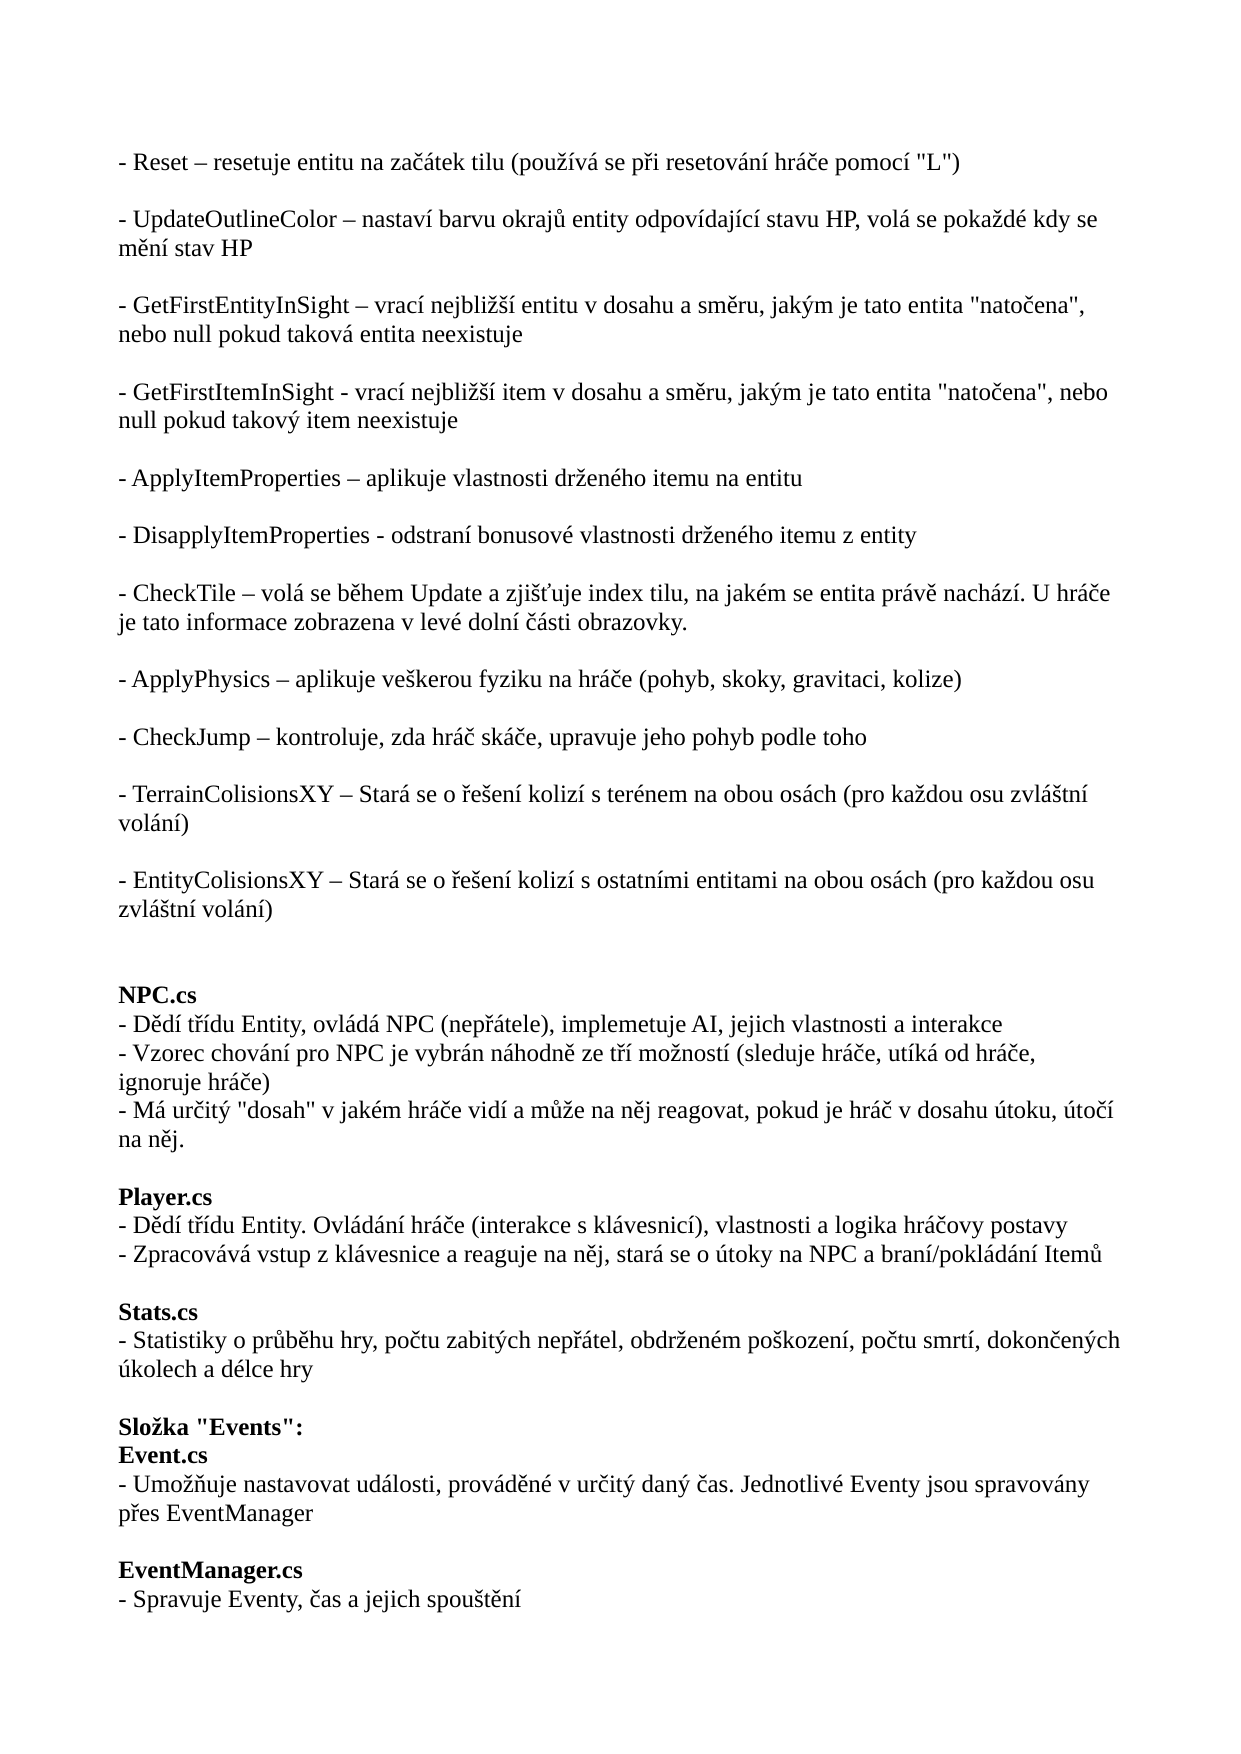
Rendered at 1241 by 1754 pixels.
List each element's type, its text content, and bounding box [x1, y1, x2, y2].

text - Dědí třídu Entity, ovládá NPC (nepřátele), implemetuje AI, jejich vlastnosti a interakce - Vzorec chování pro NPC je vybrán náhodně ze tří možností (sleduje hráče, utíká od hráče, ignoruje hráče) - Má určitý "dosah" v jakém hráče vidí a může na něj reagovat, pokud je hráč v dosahu útoku, útočí na něj. [118, 1009, 1122, 1153]
text - UpdateOutlineColor – nastaví barvu okrajů entity odpovídající stavu HP, volá se pokaždé kdy se mění stav HP [118, 204, 1122, 262]
text Složka "Events": [118, 1412, 1122, 1441]
text Stats.cs [118, 1297, 1122, 1326]
text NPC.cs [118, 981, 1122, 1009]
text - CheckJump – kontroluje, zda hráč skáče, upravuje jeho pohyb podle toho [118, 722, 1122, 751]
text - GetFirstEntityInSight – vrací nejbližší entitu v dosahu a směru, jakým je tato entita "natočena", nebo null pokud taková entita neexistuje [118, 291, 1122, 348]
text - Umožňuje nastavovat události, prováděné v určitý daný čas. Jednotlivé Eventy jsou spravovány přes EventManager [118, 1469, 1122, 1527]
text - Zpracovává vstup z klávesnice a reaguje na něj, stará se o útoky na NPC a braní/pokládání Itemů [118, 1239, 1122, 1268]
text - ApplyItemProperties – aplikuje vlastnosti drženého itemu na entitu [118, 463, 1122, 492]
text Event.cs [118, 1441, 1122, 1469]
text - CheckTile – volá se během Update a zjišťuje index tilu, na jakém se entita právě nachází. U hráče je tato informace zobrazena v levé dolní části obrazovky. [118, 578, 1122, 636]
text - Reset – resetuje entitu na začátek tilu (používá se při resetování hráče pomocí "L") [118, 147, 1122, 176]
text - Dědí třídu Entity. Ovládání hráče (interakce s klávesnicí), vlastnosti a logika hráčovy postavy [118, 1211, 1122, 1239]
text - DisapplyItemProperties - odstraní bonusové vlastnosti drženého itemu z entity [118, 521, 1122, 549]
text EventManager.cs [118, 1556, 1122, 1584]
text - TerrainColisionsXY – Stará se o řešení kolizí s terénem na obou osách (pro každou osu zvláštní volání) [118, 779, 1122, 837]
text - EntityColisionsXY – Stará se o řešení kolizí s ostatními entitami na obou osách (pro každou osu zvláštní volání) [118, 866, 1122, 923]
text - Statistiky o průběhu hry, počtu zabitých nepřátel, obdrženém poškození, počtu smrtí, dokončených úkolech a délce hry [118, 1326, 1122, 1383]
text - Spravuje Eventy, čas a jejich spouštění [118, 1584, 1122, 1613]
text Player.cs [118, 1182, 1122, 1211]
text - ApplyPhysics – aplikuje veškerou fyziku na hráče (pohyb, skoky, gravitaci, kolize) [118, 664, 1122, 693]
text - GetFirstItemInSight - vrací nejbližší item v dosahu a směru, jakým je tato entita "natočena", nebo null pokud takový item neexistuje [118, 377, 1122, 434]
